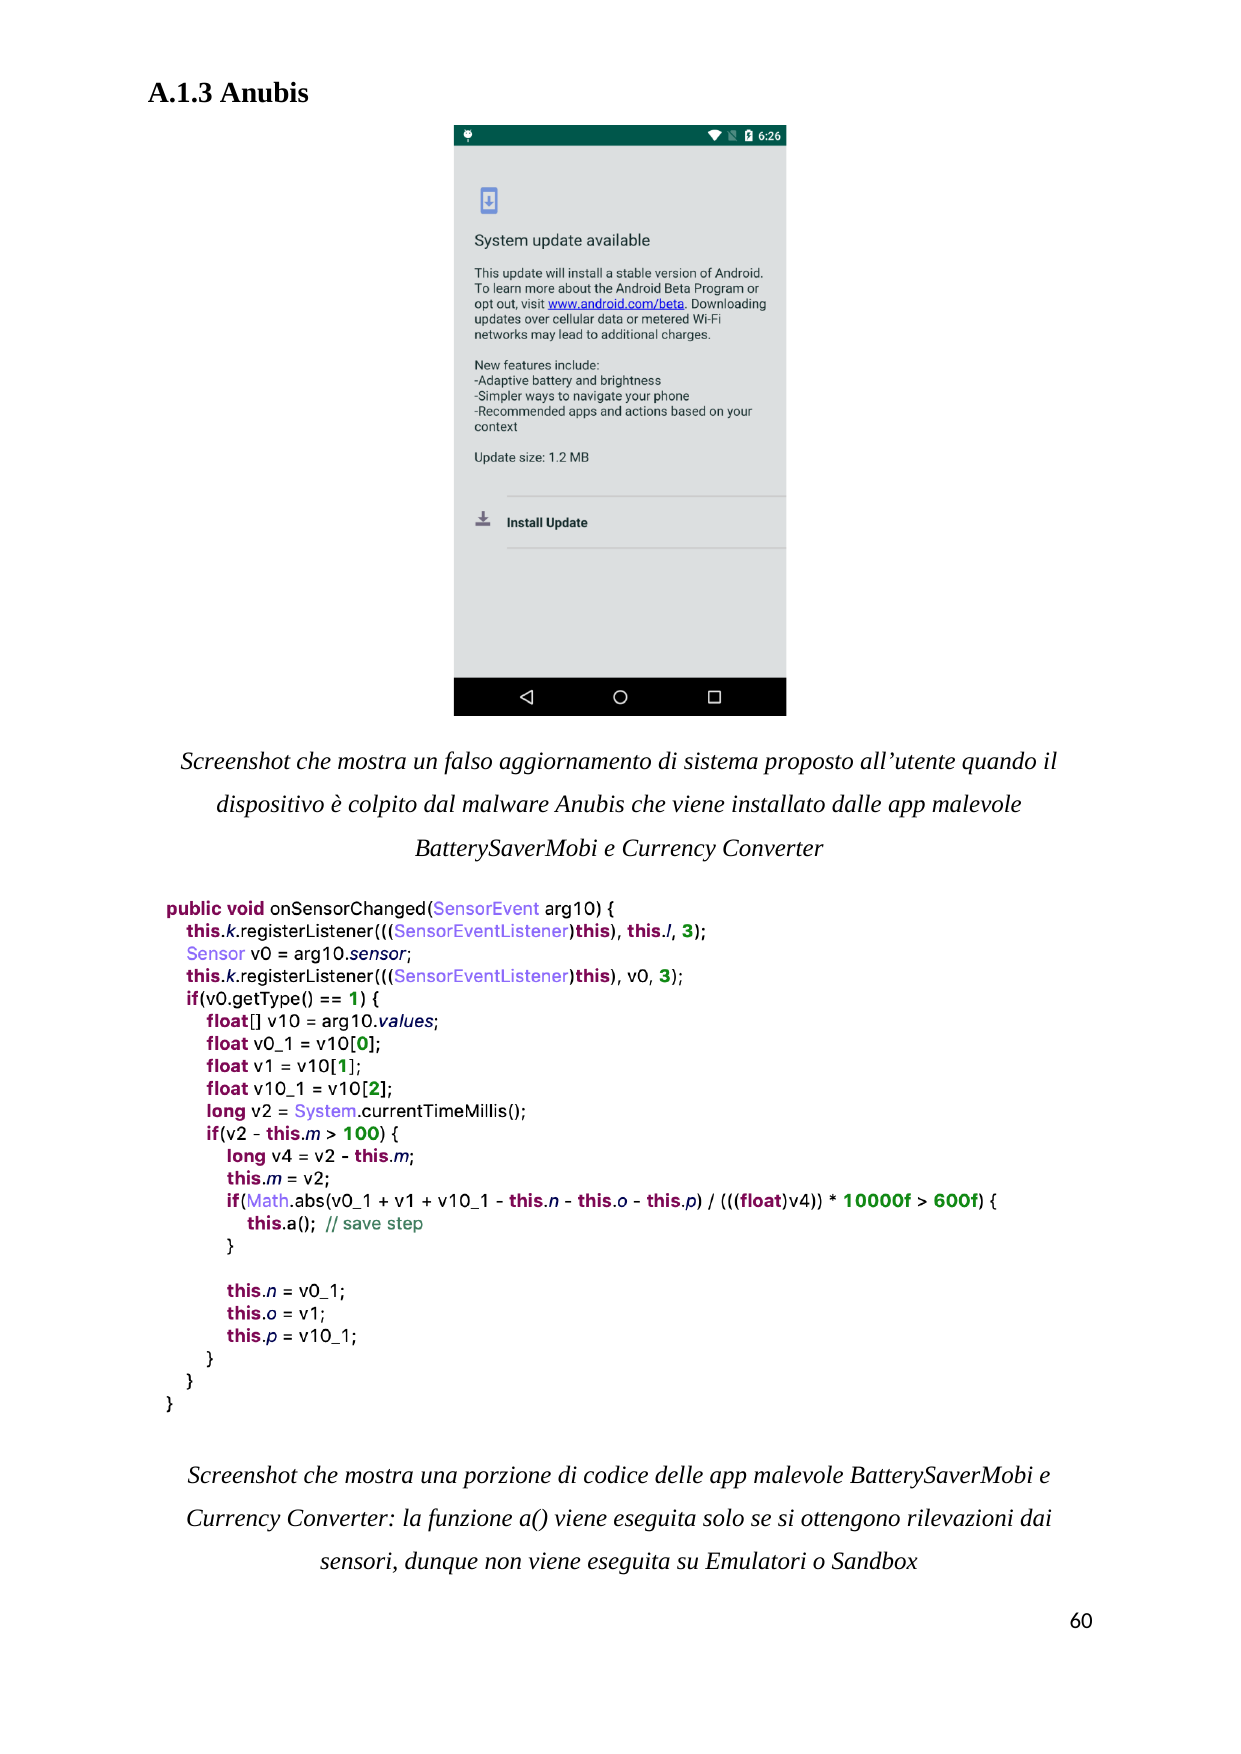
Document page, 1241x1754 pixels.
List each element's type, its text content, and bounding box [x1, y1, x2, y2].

text Screenshot che mostra una porzione di codice delle app malevole BatterySaverMobi e Currency Converter: la funzione a() viene eseguita solo se si ottengono rilevazioni dai sensori, dunque non viene eseguita su Emulatori o Sandbox [148, 1460, 1092, 1575]
text Screenshot che mostra un falso aggiornamento di sistema proposto all’utente quando il dispositivo è colpito dal malware Anubis che viene installato dalle app malevole BatterySaverMobi e Currency Converter [148, 746, 1092, 861]
subtitle A.1.3 Anubis [148, 75, 1092, 108]
